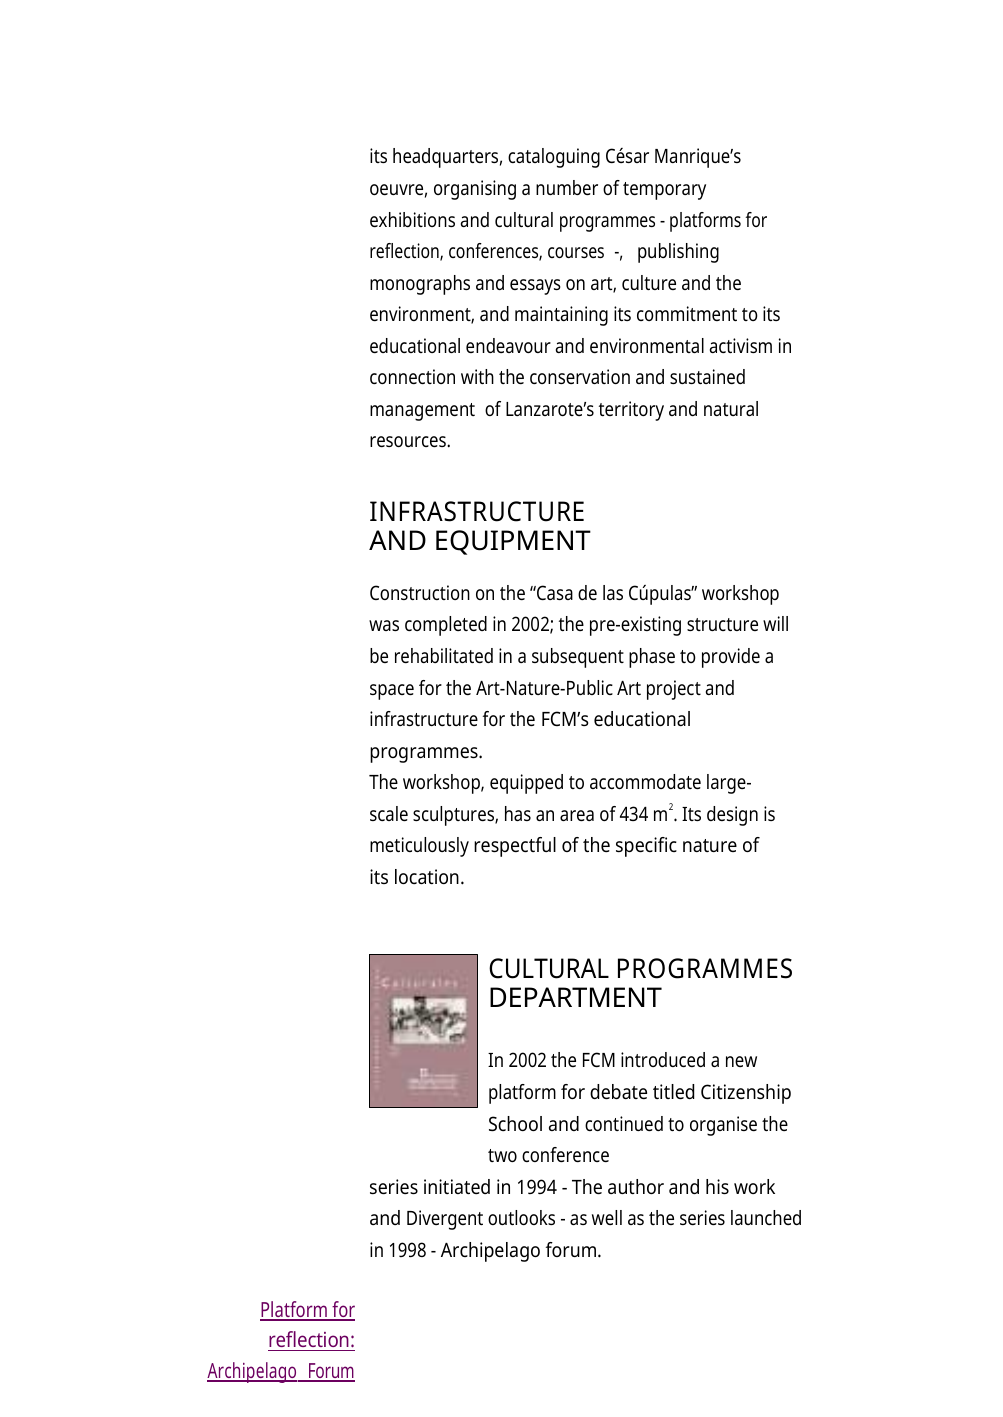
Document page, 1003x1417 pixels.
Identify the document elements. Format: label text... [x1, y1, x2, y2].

text Construction on the “Casa de las Cúpulas” workshop was completed in 2002; the pre-existing structure will be rehabilitated in a subsequent phase to provide a space for the Art-Nature-Public Art project and infrastructure for the FCM’s educational programmes. [369, 579, 799, 764]
subtitle CULTURAL PROGRAMMES DEPARTMENT [488, 953, 958, 1016]
text its headquarters, cataloguing César Manrique’s oeuvre, organising a number of temporary exhibitions and cultural programmes - platforms for reflection, conferences, courses -, publishing monographs and essays on art, culture and the environment, and maintaining its commitment to its educational endeavour and environmental activism in connection with the conservation and sustained management of Lanzarote’s territory and natural resources. [369, 143, 797, 454]
text Platform for reflection: Archipelago Forum [202, 1295, 355, 1384]
subtitle INFRASTRUCTURE AND EQUIPMENT [369, 496, 647, 559]
text series initiated in 1994 - The author and his work and Divergent outlooks - as well as the series launched in 1998 - Archipelago forum. [369, 1173, 803, 1263]
text The workshop, equipped to accommodate large-scale sculptures, has an area of 434 m2. Its design is meticulously respectful of the specific nature of its location. [369, 768, 779, 890]
text In 2002 the FCM introduced a new platform for debate titled Citizenship School and continued to organise the two conference [488, 1047, 803, 1168]
